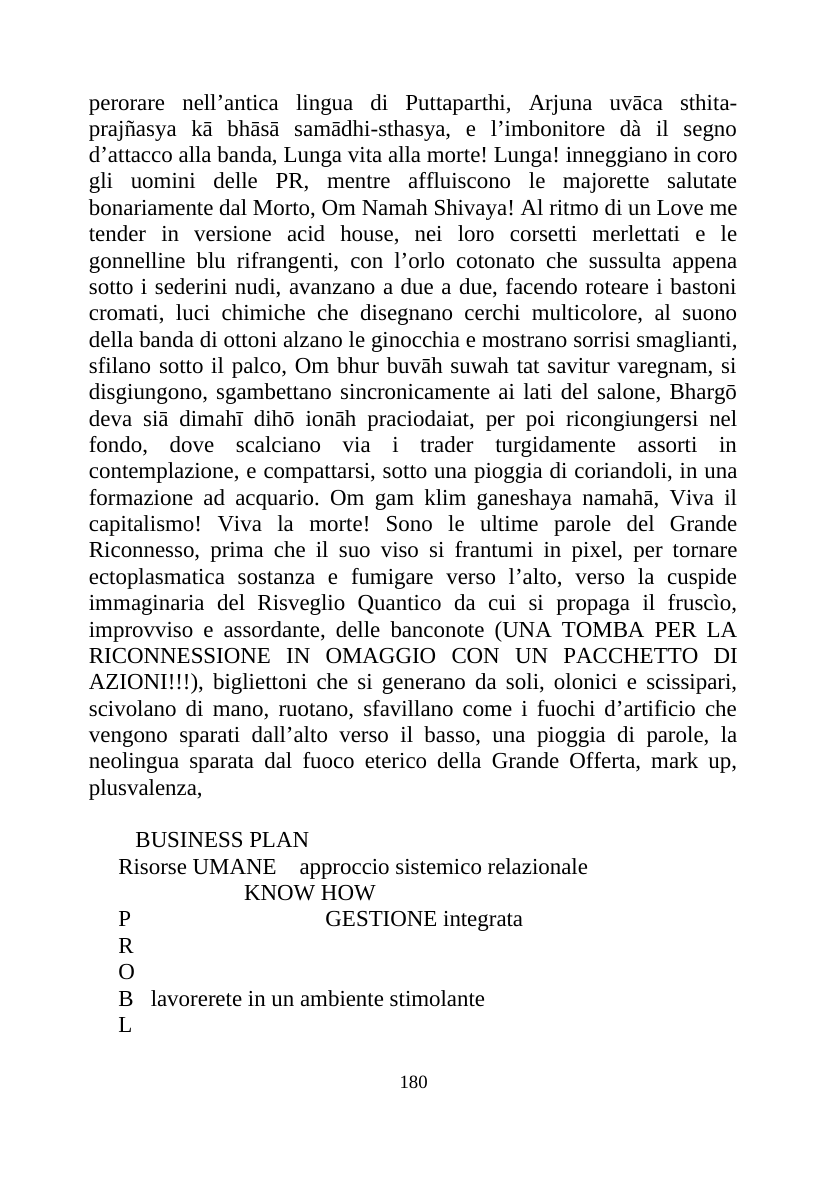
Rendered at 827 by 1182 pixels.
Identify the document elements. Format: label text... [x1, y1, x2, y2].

text O [89, 958, 738, 984]
text R [89, 932, 738, 958]
text perorare nell’antica lingua di Puttaparthi, Arjuna uvāca sthita-prajñasya kā bhāsā samādhi-sthasya, e l’imbonitore dà il segno d’attacco alla banda, Lunga vita alla morte! Lunga! inneggiano in coro gli uomini delle PR, mentre affluiscono le majorette salutate bonariamente dal Morto, Om Namah Shivaya! Al ritmo di un Love me tender in versione acid house, nei loro corsetti merlettati e le gonnelline blu rifrangenti, con l’orlo cotonato che sussulta appena sotto i sederini nudi, avanzano a due a due, facendo roteare i bastoni cromati, luci chimiche che disegnano cerchi multicolore, al suono della banda di ottoni alzano le ginocchia e mostrano sorrisi smaglianti, sfilano sotto il palco, Om bhur buvāh suwah tat savitur varegnam, si disgiungono, sgambettano sincronicamente ai lati del salone, Bhargō deva siā dimahī dihō ionāh praciodaiat, per poi ricongiungersi nel fondo, dove scalciano via i trader turgidamente assorti in contemplazione, e compattarsi, sotto una pioggia di coriandoli, in una formazione ad acquario. Om gam klim ganeshaya namahā, Viva il capitalismo! Viva la morte! Sono le ultime parole del Grande Riconnesso, prima che il suo viso si frantumi in pixel, per tornare ectoplasmatica sostanza e fumigare verso l’alto, verso la cuspide immaginaria del Risveglio Quantico da cui si propaga il fruscìo, improvviso e assordante, delle banconote (UNA TOMBA PER LA RICONNESSIONE IN OMAGGIO CON UN PACCHETTO DI AZIONI!!!), bigliettoni che si generano da soli, olonici e scissipari, scivolano di mano, ruotano, sfavillano come i fuochi d’artificio che vengono sparati dall’alto verso il basso, una pioggia di parole, la neolingua sparata dal fuoco eterico della Grande Offerta, mark up, plusvalenza, [89, 88, 738, 800]
text P GESTIONE integrata [89, 906, 738, 932]
text L [89, 1011, 738, 1037]
text B lavorerete in un ambiente stimolante [89, 984, 738, 1011]
text BUSINESS PLAN [89, 826, 738, 853]
text Risorse UMANE approccio sistemico relazionale [89, 853, 738, 879]
text KNOW HOW [89, 879, 738, 906]
